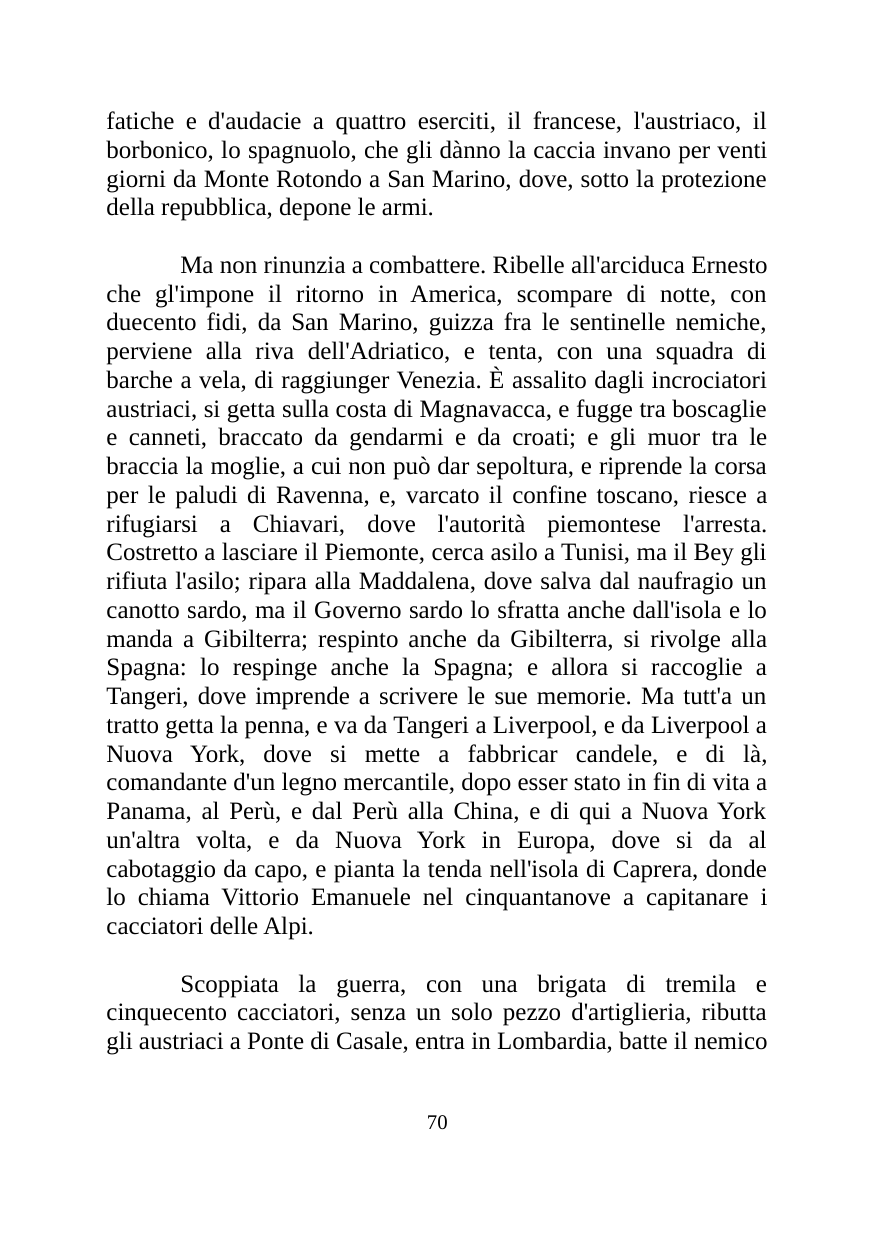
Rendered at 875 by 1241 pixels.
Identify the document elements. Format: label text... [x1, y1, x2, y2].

text Scoppiata la guerra, con una brigata di tremila e cinquecento cacciatori, senza un solo pezzo d'artiglieria, ributta gli austriaci a Ponte di Casale, entra in Lombardia, batte il nemico [106, 969, 768, 1055]
text fatiche e d'audacie a quattro eserciti, il francese, l'austriaco, il borbonico, lo spagnuolo, che gli dànno la caccia invano per venti giorni da Monte Rotondo a San Marino, dove, sotto la protezione della repubblica, depone le armi. [106, 106, 768, 221]
text Ma non rinunzia a combattere. Ribelle all'arciduca Ernesto che gl'impone il ritorno in America, scompare di notte, con duecento fidi, da San Marino, guizza fra le sentinelle nemiche, perviene alla riva dell'Adriatico, e tenta, con una squadra di barche a vela, di raggiunger Venezia. È assalito dagli incrociatori austriaci, si getta sulla costa di Magnavacca, e fugge tra boscaglie e canneti, braccato da gendarmi e da croati; e gli muor tra le braccia la moglie, a cui non può dar sepoltura, e riprende la corsa per le paludi di Ravenna, e, varcato il confine toscano, riesce a rifugiarsi a Chiavari, dove l'autorità piemontese l'arresta. Costretto a lasciare il Piemonte, cerca asilo a Tunisi, ma il Bey gli rifiuta l'asilo; ripara alla Maddalena, dove salva dal naufragio un canotto sardo, ma il Governo sardo lo sfratta anche dall'isola e lo manda a Gibilterra; respinto anche da Gibilterra, si rivolge alla Spagna: lo respinge anche la Spagna; e allora si raccoglie a Tangeri, dove imprende a scrivere le sue memorie. Ma tutt'a un tratto getta la penna, e va da Tangeri a Liverpool, e da Liverpool a Nuova York, dove si mette a fabbricar candele, e di là, comandante d'un legno mercantile, dopo esser stato in fin di vita a Panama, al Perù, e dal Perù alla China, e di qui a Nuova York un'altra volta, e da Nuova York in Europa, dove si da al cabotaggio da capo, e pianta la tenda nell'isola di Caprera, donde lo chiama Vittorio Emanuele nel cinquantanove a capitanare i cacciatori delle Alpi. [106, 250, 768, 940]
